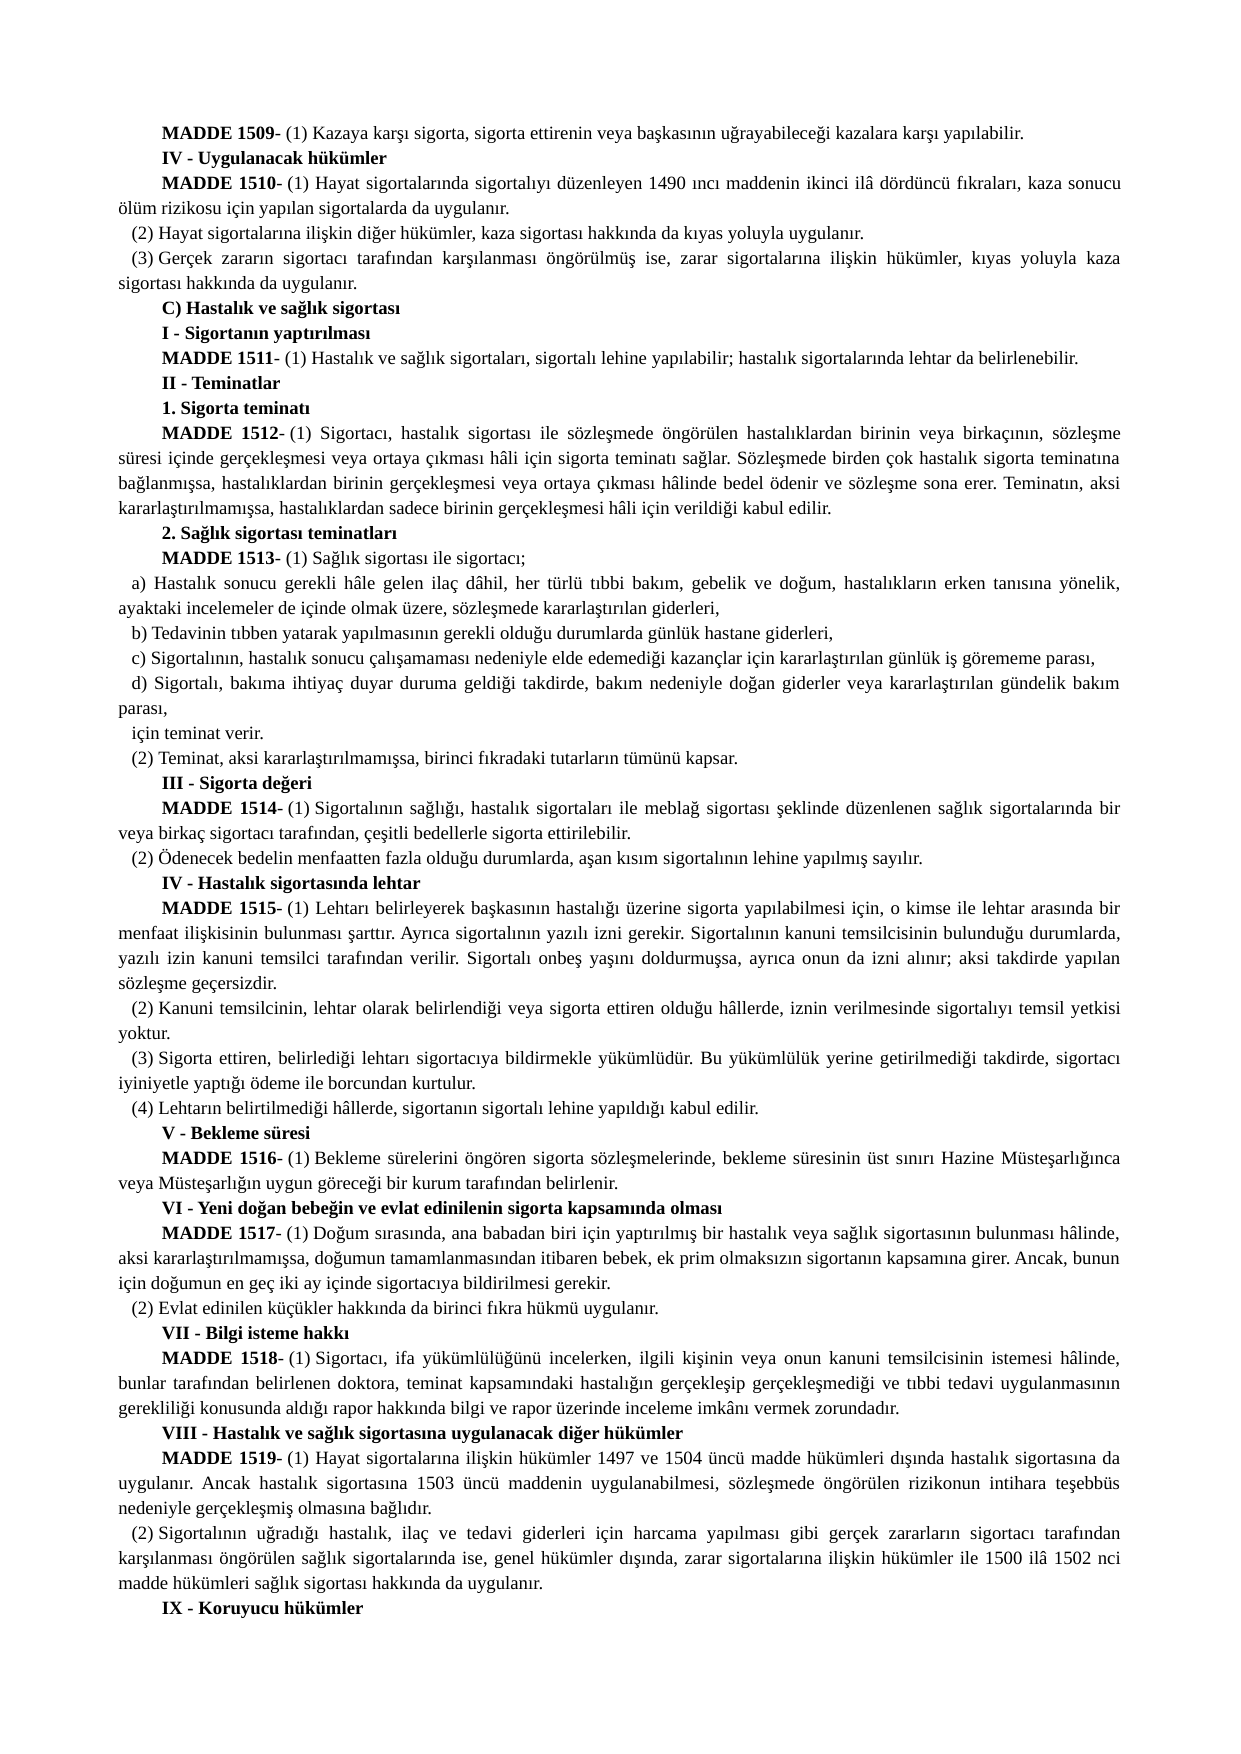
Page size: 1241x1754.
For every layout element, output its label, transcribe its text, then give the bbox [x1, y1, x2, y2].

text MADDE 1510- (1) Hayat sigortalarında sigortalıyı düzenleyen 1490 ıncı maddenin ikinci ilâ dördüncü fıkraları, kaza sonucu ölüm rizikosu için yapılan sigortalarda da uygulanır. [118, 168, 1122, 218]
text MADDE 1519- (1) Hayat sigortalarına ilişkin hükümler 1497 ve 1504 üncü madde hükümleri dışında hastalık sigortasına da uygulanır. Ancak hastalık sigortasına 1503 üncü maddenin uygulanabilmesi, sözleşmede öngörülen rizikonun intihara teşebbüs nedeniyle gerçekleşmiş olmasına bağlıdır. [118, 1443, 1122, 1518]
text VII - Bilgi isteme hakkı [118, 1318, 1122, 1343]
text d) Sigortalı, bakıma ihtiyaç duyar duruma geldiği takdirde, bakım nedeniyle doğan giderler veya kararlaştırılan gündelik bakım parası, [118, 668, 1122, 718]
text C) Hastalık ve sağlık sigortası [118, 293, 1122, 318]
text MADDE 1516- (1) Bekleme sürelerini öngören sigorta sözleşmelerinde, bekleme süresinin üst sınırı Hazine Müsteşarlığınca veya Müsteşarlığın uygun göreceği bir kurum tarafından belirlenir. [118, 1143, 1122, 1193]
text IV - Hastalık sigortasında lehtar [118, 868, 1122, 893]
text (4) Lehtarın belirtilmediği hâllerde, sigortanın sigortalı lehine yapıldığı kabul edilir. [118, 1093, 1122, 1118]
text (3) Sigorta ettiren, belirlediği lehtarı sigortacıya bildirmekle yükümlüdür. Bu yükümlülük yerine getirilmediği takdirde, sigortacı iyiniyetle yaptığı ödeme ile borcundan kurtulur. [118, 1043, 1122, 1093]
text (2) Hayat sigortalarına ilişkin diğer hükümler, kaza sigortası hakkında da kıyas yoluyla uygulanır. [118, 218, 1122, 243]
text (3) Gerçek zararın sigortacı tarafından karşılanması öngörülmüş ise, zarar sigortalarına ilişkin hükümler, kıyas yoluyla kaza sigortası hakkında da uygulanır. [118, 243, 1122, 293]
text 1. Sigorta teminatı [118, 393, 1122, 418]
text (2) Teminat, aksi kararlaştırılmamışsa, birinci fıkradaki tutarların tümünü kapsar. [118, 743, 1122, 768]
text MADDE 1515- (1) Lehtarı belirleyerek başkasının hastalığı üzerine sigorta yapılabilmesi için, o kimse ile lehtar arasında bir menfaat ilişkisinin bulunması şarttır. Ayrıca sigortalının yazılı izni gerekir. Sigortalının kanuni temsilcisinin bulunduğu durumlarda, yazılı izin kanuni temsilci tarafından verilir. Sigortalı onbeş yaşını doldurmuşsa, ayrıca onun da izni alınır; aksi takdirde yapılan sözleşme geçersizdir. [118, 893, 1122, 993]
text (2) Ödenecek bedelin menfaatten fazla olduğu durumlarda, aşan kısım sigortalının lehine yapılmış sayılır. [118, 843, 1122, 868]
text MADDE 1512- (1) Sigortacı, hastalık sigortası ile sözleşmede öngörülen hastalıklardan birinin veya birkaçının, sözleşme süresi içinde gerçekleşmesi veya ortaya çıkması hâli için sigorta teminatı sağlar. Sözleşmede birden çok hastalık sigorta teminatına bağlanmışsa, hastalıklardan birinin gerçekleşmesi veya ortaya çıkması hâlinde bedel ödenir ve sözleşme sona erer. Teminatın, aksi kararlaştırılmamışsa, hastalıklardan sadece birinin gerçekleşmesi hâli için verildiği kabul edilir. [118, 418, 1122, 518]
text (2) Evlat edinilen küçükler hakkında da birinci fıkra hükmü uygulanır. [118, 1293, 1122, 1318]
text VI - Yeni doğan bebeğin ve evlat edinilenin sigorta kapsamında olması [118, 1193, 1122, 1218]
text MADDE 1514- (1) Sigortalının sağlığı, hastalık sigortaları ile meblağ sigortası şeklinde düzenlenen sağlık sigortalarında bir veya birkaç sigortacı tarafından, çeşitli bedellerle sigorta ettirilebilir. [118, 793, 1122, 843]
text VIII - Hastalık ve sağlık sigortasına uygulanacak diğer hükümler [118, 1418, 1122, 1443]
text I - Sigortanın yaptırılması [118, 318, 1122, 343]
text (2) Sigortalının uğradığı hastalık, ilaç ve tedavi giderleri için harcama yapılması gibi gerçek zararların sigortacı tarafından karşılanması öngörülen sağlık sigortalarında ise, genel hükümler dışında, zarar sigortalarına ilişkin hükümler ile 1500 ilâ 1502 nci madde hükümleri sağlık sigortası hakkında da uygulanır. [118, 1518, 1122, 1593]
text için teminat verir. [118, 718, 1122, 743]
text 2. Sağlık sigortası teminatları [118, 518, 1122, 543]
text MADDE 1518- (1) Sigortacı, ifa yükümlülüğünü incelerken, ilgili kişinin veya onun kanuni temsilcisinin istemesi hâlinde, bunlar tarafından belirlenen doktora, teminat kapsamındaki hastalığın gerçekleşip gerçekleşmediği ve tıbbi tedavi uygulanmasının gerekliliği konusunda aldığı rapor hakkında bilgi ve rapor üzerinde inceleme imkânı vermek zorundadır. [118, 1343, 1122, 1418]
text (2) Kanuni temsilcinin, lehtar olarak belirlendiği veya sigorta ettiren olduğu hâllerde, iznin verilmesinde sigortalıyı temsil yetkisi yoktur. [118, 993, 1122, 1043]
text III - Sigorta değeri [118, 768, 1122, 793]
text c) Sigortalının, hastalık sonucu çalışamaması nedeniyle elde edemediği kazançlar için kararlaştırılan günlük iş görememe parası, [118, 643, 1122, 668]
text II - Teminatlar [118, 368, 1122, 393]
text IX - Koruyucu hükümler [118, 1593, 1122, 1618]
text MADDE 1509- (1) Kazaya karşı sigorta, sigorta ettirenin veya başkasının uğrayabileceği kazalara karşı yapılabilir. [118, 118, 1122, 143]
text MADDE 1513- (1) Sağlık sigortası ile sigortacı; [118, 543, 1122, 568]
text IV - Uygulanacak hükümler [118, 143, 1122, 168]
text MADDE 1517- (1) Doğum sırasında, ana babadan biri için yaptırılmış bir hastalık veya sağlık sigortasının bulunması hâlinde, aksi kararlaştırılmamışsa, doğumun tamamlanmasından itibaren bebek, ek prim olmaksızın sigortanın kapsamına girer. Ancak, bunun için doğumun en geç iki ay içinde sigortacıya bildirilmesi gerekir. [118, 1218, 1122, 1293]
text b) Tedavinin tıbben yatarak yapılmasının gerekli olduğu durumlarda günlük hastane giderleri, [118, 618, 1122, 643]
text a) Hastalık sonucu gerekli hâle gelen ilaç dâhil, her türlü tıbbi bakım, gebelik ve doğum, hastalıkların erken tanısına yönelik, ayaktaki incelemeler de içinde olmak üzere, sözleşmede kararlaştırılan giderleri, [118, 568, 1122, 618]
text V - Bekleme süresi [118, 1118, 1122, 1143]
text MADDE 1511- (1) Hastalık ve sağlık sigortaları, sigortalı lehine yapılabilir; hastalık sigortalarında lehtar da belirlenebilir. [118, 343, 1122, 368]
